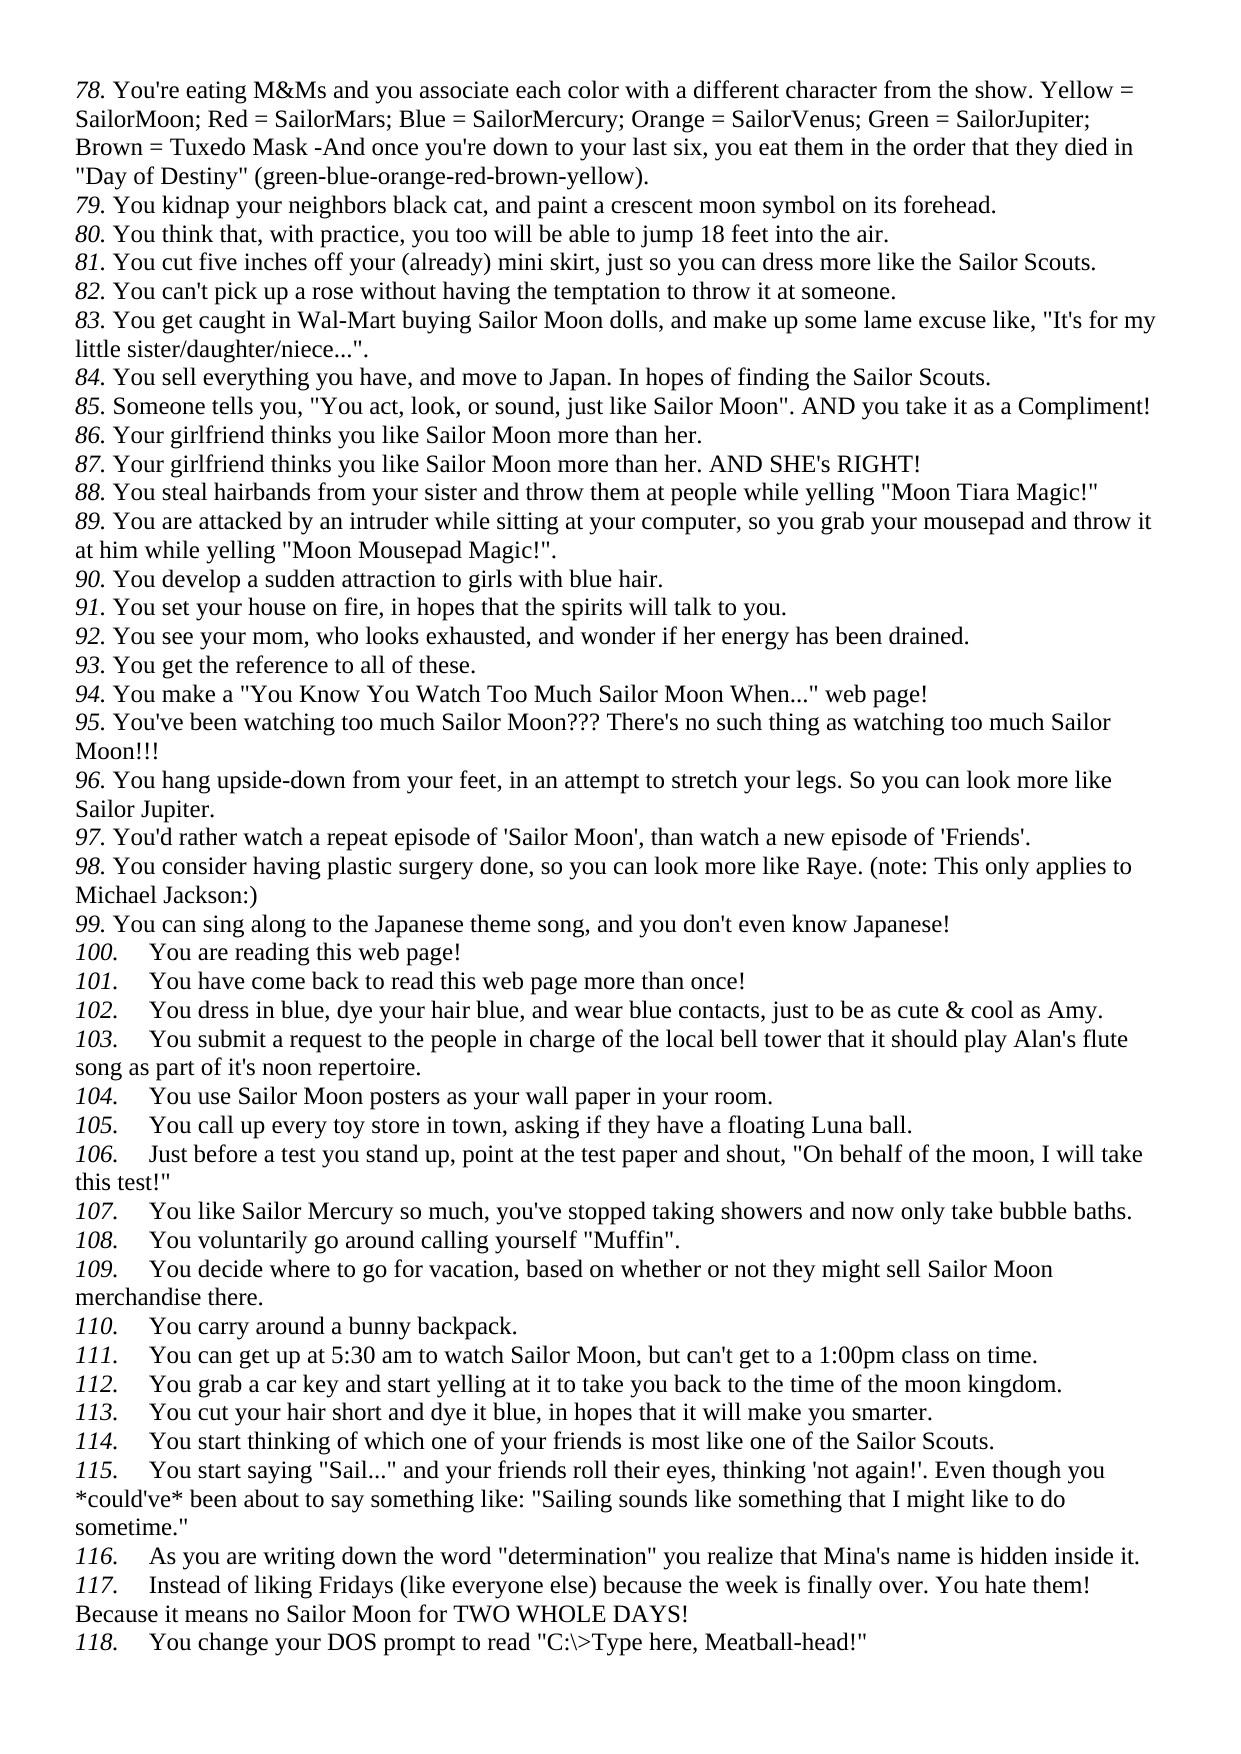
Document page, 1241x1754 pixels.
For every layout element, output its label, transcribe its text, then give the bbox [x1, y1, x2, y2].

list You cut five inches off your (already) mini skirt, just so you can dress more like the Sailor Scouts. [75, 247, 1165, 276]
list You use Sailor Moon posters as your wall paper in your room. [75, 1081, 1165, 1110]
list You develop a sudden attraction to girls with blue hair. [75, 564, 1165, 592]
list You voluntarily go around calling yourself "Muffin". [75, 1225, 1165, 1254]
list You start thinking of which one of your friends is most like one of the Sailor Scouts. [75, 1426, 1165, 1455]
list Someone tells you, "You act, look, or sound, just like Sailor Moon". AND you take it as a Compliment! [75, 391, 1165, 420]
list You cut your hair short and dye it blue, in hopes that it will make you smarter. [75, 1397, 1165, 1426]
list Your girlfriend thinks you like Sailor Moon more than her. [75, 420, 1165, 449]
list You think that, with practice, you too will be able to jump 18 feet into the air. [75, 219, 1165, 247]
list You'd rather watch a repeat episode of 'Sailor Moon', than watch a new episode of 'Friends'. [75, 822, 1165, 851]
list You are attacked by an intruder while sitting at your computer, so you grab your mousepad and throw it at him while yelling "Moon Mousepad Magic!". [75, 506, 1165, 564]
list You carry around a bunny backpack. [75, 1311, 1165, 1340]
list You decide where to go for vacation, based on whether or not they might sell Sailor Moon merchandise there. [75, 1254, 1165, 1311]
list As you are writing down the word "determination" you realize that Mina's name is hidden inside it. [75, 1541, 1165, 1570]
list You consider having plastic surgery done, so you can look more like Raye. (note: This only applies to Michael Jackson:) [75, 851, 1165, 909]
list You hang upside-down from your feet, in an attempt to stretch your legs. So you can look more like Sailor Jupiter. [75, 765, 1165, 822]
list You've been watching too much Sailor Moon??? There's no such thing as watching too much Sailor Moon!!! [75, 707, 1165, 765]
list You sell everything you have, and move to Japan. In hopes of finding the Sailor Scouts. [75, 362, 1165, 391]
list You dress in blue, dye your hair blue, and wear blue contacts, just to be as cute & cool as Amy. [75, 995, 1165, 1024]
list Just before a test you stand up, point at the test paper and shout, "On behalf of the moon, I will take this test!" [75, 1139, 1165, 1196]
list You start saying "Sail..." and your friends roll their eyes, thinking 'not again!'. Even though you *could've* been about to say something like: "Sailing sounds like something that I might like to do sometime." [75, 1455, 1165, 1541]
list You are reading this web page! [75, 937, 1165, 966]
list You're eating M&Ms and you associate each color with a different character from the show. Yellow = SailorMoon; Red = SailorMars; Blue = SailorMercury; Orange = SailorVenus; Green = SailorJupiter; Brown = Tuxedo Mask -And once you're down to your last six, you eat them in the order that they died in "Day of Destiny" (green-blue-orange-red-brown-yellow). [75, 75, 1165, 190]
list You grab a car key and start yelling at it to take you back to the time of the moon kingdom. [75, 1369, 1165, 1397]
list You have come back to read this web page more than once! [75, 966, 1165, 995]
list You steal hairbands from your sister and throw them at people while yelling "Moon Tiara Magic!" [75, 477, 1165, 506]
list You like Sailor Mercury so much, you've stopped taking showers and now only take bubble baths. [75, 1196, 1165, 1225]
list You call up every toy store in town, asking if they have a floating Luna ball. [75, 1110, 1165, 1139]
list You get the reference to all of these. [75, 650, 1165, 679]
list You set your house on fire, in hopes that the spirits will talk to you. [75, 592, 1165, 621]
list You can get up at 5:30 am to watch Sailor Moon, but can't get to a 1:00pm class on time. [75, 1340, 1165, 1369]
list You can sing along to the Japanese theme song, and you don't even know Japanese! [75, 909, 1165, 937]
list Your girlfriend thinks you like Sailor Moon more than her. AND SHE's RIGHT! [75, 449, 1165, 477]
list You can't pick up a rose without having the temptation to throw it at someone. [75, 276, 1165, 305]
list You submit a request to the people in charge of the local bell tower that it should play Alan's flute song as part of it's noon repertoire. [75, 1024, 1165, 1081]
list You make a "You Know You Watch Too Much Sailor Moon When..." web page! [75, 679, 1165, 707]
list You see your mom, who looks exhausted, and wonder if her energy has been drained. [75, 621, 1165, 650]
list Instead of liking Fridays (like everyone else) because the week is finally over. You hate them! Because it means no Sailor Moon for TWO WHOLE DAYS! [75, 1570, 1165, 1627]
list You kidnap your neighbors black cat, and paint a crescent moon symbol on its forehead. [75, 190, 1165, 219]
list You change your DOS prompt to read "C:\>Type here, Meatball-head!" [75, 1627, 1165, 1656]
list You get caught in Wal-Mart buying Sailor Moon dolls, and make up some lame excuse like, "It's for my little sister/daughter/niece...". [75, 305, 1165, 362]
